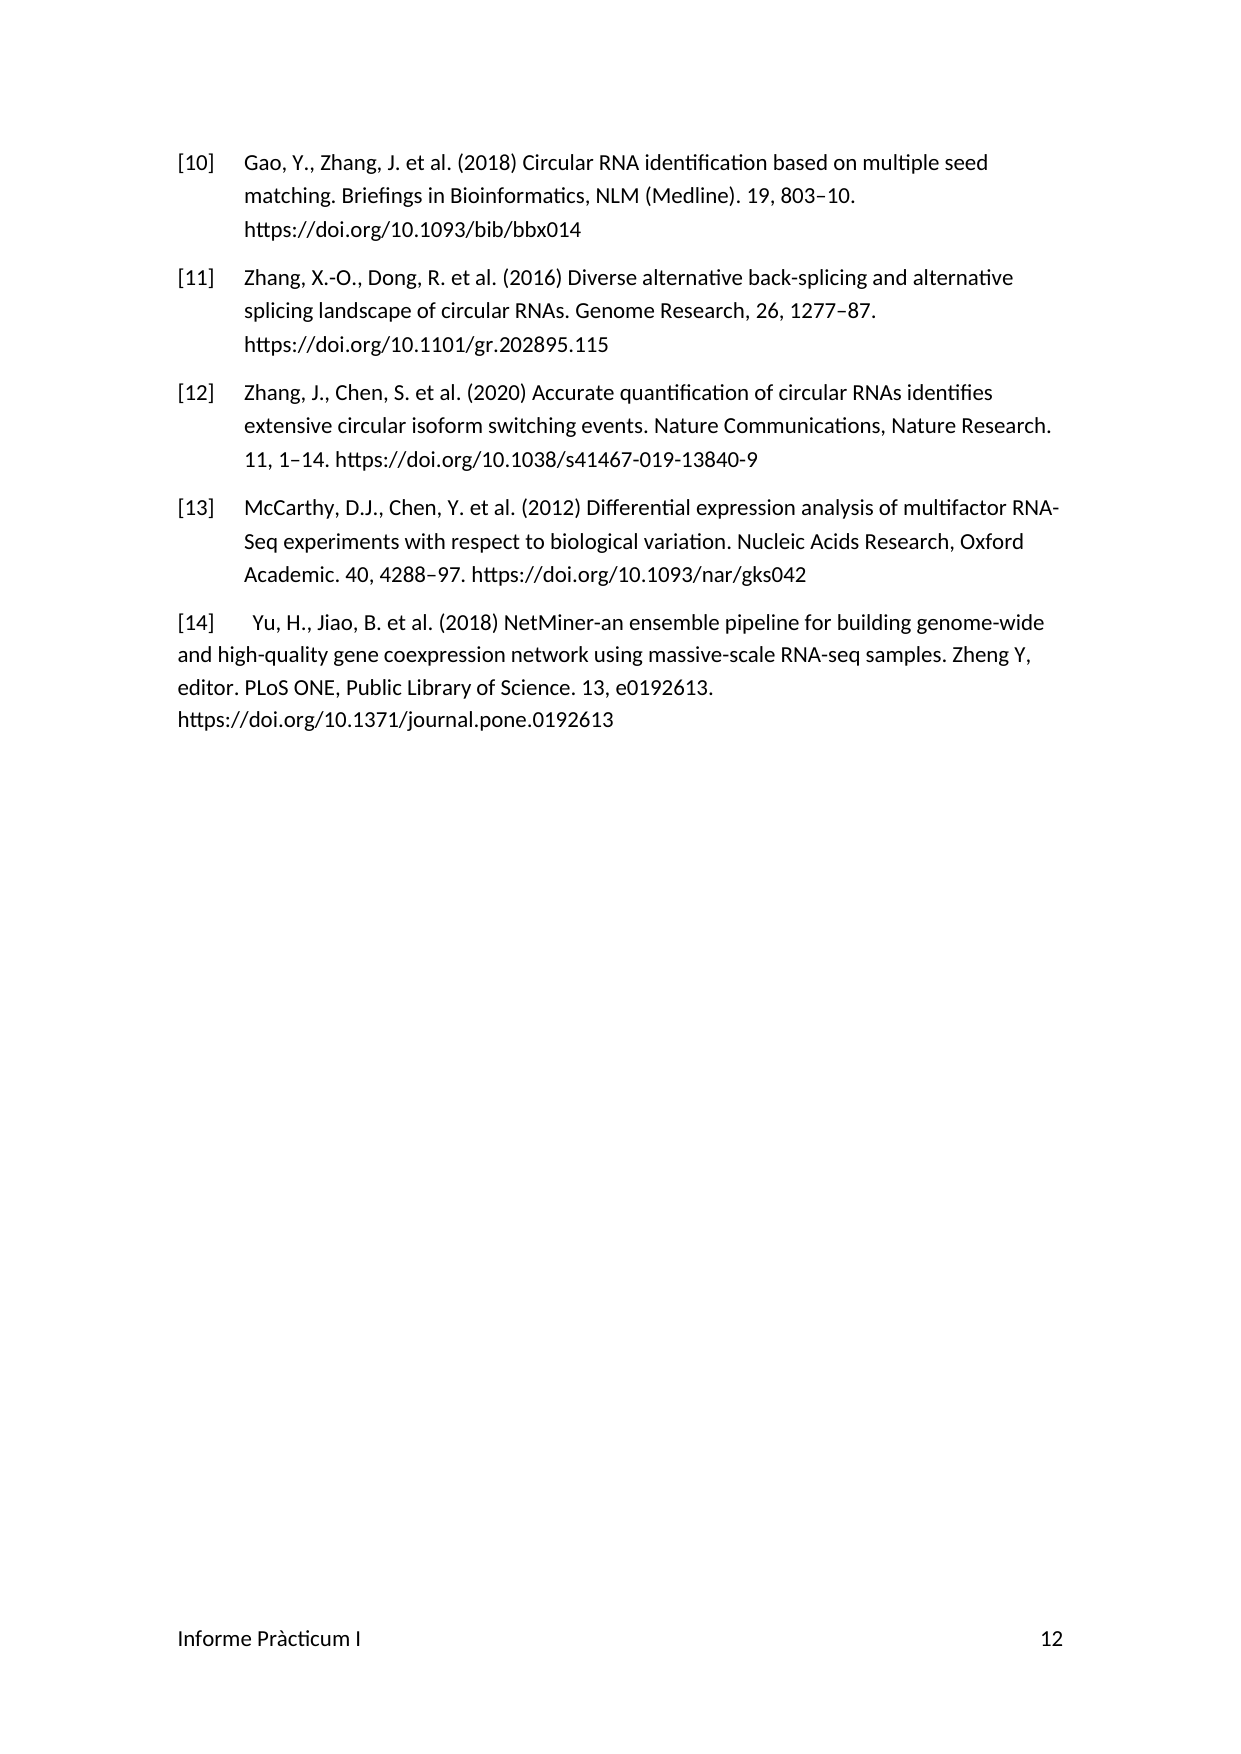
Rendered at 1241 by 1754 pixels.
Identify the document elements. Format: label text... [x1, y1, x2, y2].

text [11] Zhang, X.-O., Dong, R. et al. (2016) Diverse alternative back-splicing and alternative splicing landscape of circular RNAs. Genome Research, 26, 1277–87. https://doi.org/10.1101/gr.202895.115 [177, 263, 1063, 358]
text [12] Zhang, J., Chen, S. et al. (2020) Accurate quantification of circular RNAs identifies extensive circular isoform switching events. Nature Communications, Nature Research. 11, 1–14. https://doi.org/10.1038/s41467-019-13840-9 [177, 378, 1063, 473]
text [13] McCarthy, D.J., Chen, Y. et al. (2012) Differential expression analysis of multifactor RNA-Seq experiments with respect to biological variation. Nucleic Acids Research, Oxford Academic. 40, 4288–97. https://doi.org/10.1093/nar/gks042 [177, 493, 1063, 588]
text [14] Yu, H., Jiao, B. et al. (2018) NetMiner-an ensemble pipeline for building genome-wide and high-quality gene coexpression network using massive-scale RNA-seq samples. Zheng Y, editor. PLoS ONE, Public Library of Science. 13, e0192613. https://doi.org/10.1371/journal.pone.0192613 [177, 608, 1063, 733]
text [10] Gao, Y., Zhang, J. et al. (2018) Circular RNA identification based on multiple seed matching. Briefings in Bioinformatics, NLM (Medline). 19, 803–10. https://doi.org/10.1093/bib/bbx014 [177, 148, 1063, 243]
